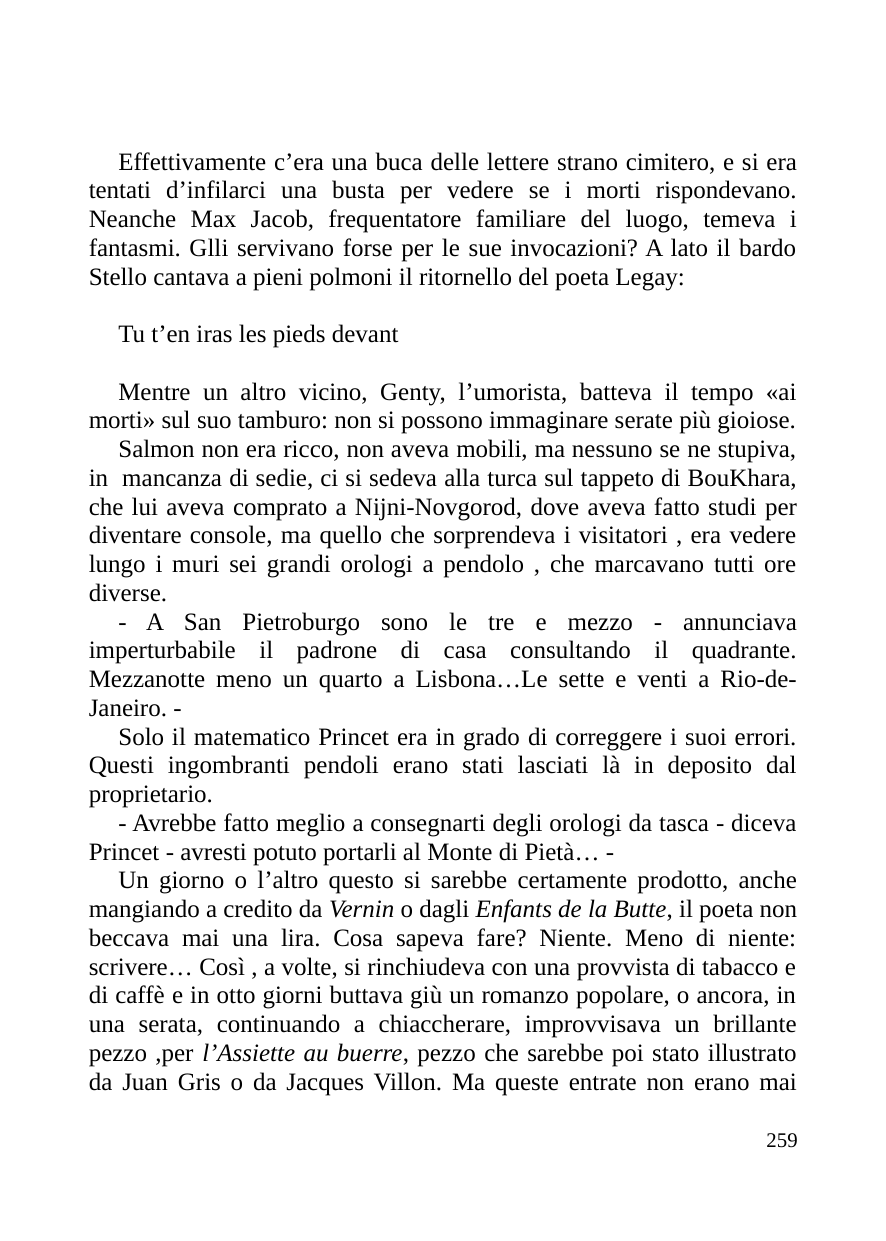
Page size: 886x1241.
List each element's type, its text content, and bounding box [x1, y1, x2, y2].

text - Avrebbe fatto meglio a consegnarti degli orologi da tasca - diceva Princet - avresti potuto portarli al Monte di Pietà… - [88, 808, 797, 866]
text Un giorno o l’altro questo si sarebbe certamente prodotto, anche mangiando a credito da Vernin o dagli Enfants de la Butte, il poeta non beccava mai una lira. Cosa sapeva fare? Niente. Meno di niente: scrivere… Così , a volte, si rinchiudeva con una provvista di tabacco e di caffè e in otto giorni buttava giù un romanzo popolare, o ancora, in una serata, continuando a chiaccherare, improvvisava un brillante pezzo ,per l’Assiette au buerre, pezzo che sarebbe poi stato illustrato da Juan Gris o da Jacques Villon. Ma queste entrate non erano mai [88, 866, 797, 1096]
text Tu t’en iras les pieds devant [88, 319, 797, 348]
text Salmon non era ricco, non aveva mobili, ma nessuno se ne stupiva, in mancanza di sedie, ci si sedeva alla turca sul tappeto di BouKhara, che lui aveva comprato a Nijni-Novgorod, dove aveva fatto studi per diventare console, ma quello che sorprendeva i visitatori , era vedere lungo i muri sei grandi orologi a pendolo , che marcavano tutti ore diverse. [88, 434, 797, 607]
text Solo il matematico Princet era in grado di correggere i suoi errori. Questi ingombranti pendoli erano stati lasciati là in deposito dal proprietario. [88, 722, 797, 808]
text - A San Pietroburgo sono le tre e mezzo - annunciava imperturbabile il padrone di casa consultando il quadrante. Mezzanotte meno un quarto a Lisbona…Le sette e venti a Rio-de-Janeiro. - [88, 607, 797, 722]
text Mentre un altro vicino, Genty, l’umorista, batteva il tempo «ai morti» sul suo tamburo: non si possono immaginare serate più gioiose. [88, 377, 797, 434]
text Effettivamente c’era una buca delle lettere strano cimitero, e si era tentati d’infilarci una busta per vedere se i morti rispondevano. Neanche Max Jacob, frequentatore familiare del luogo, temeva i fantasmi. Glli servivano forse per le sue invocazioni? A lato il bardo Stello cantava a pieni polmoni il ritornello del poeta Legay: [88, 147, 797, 291]
